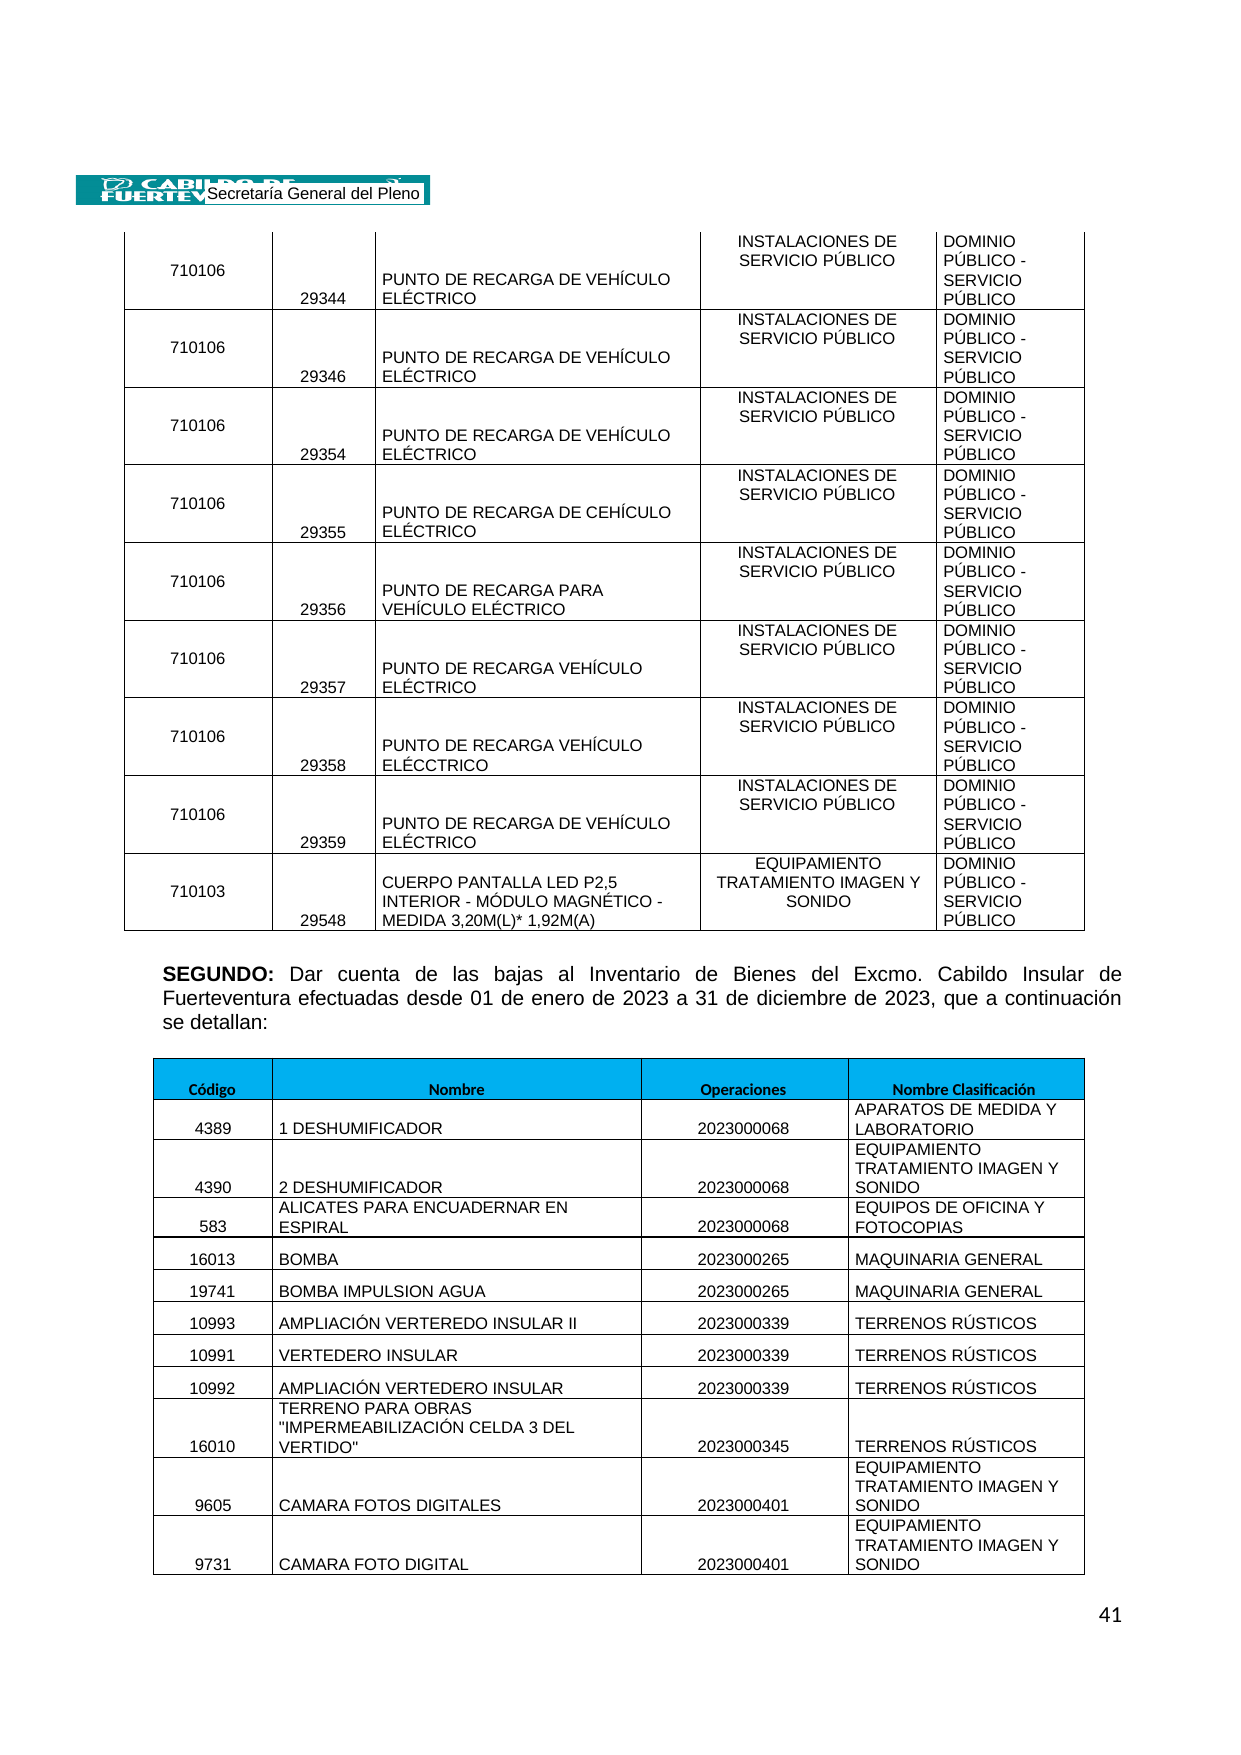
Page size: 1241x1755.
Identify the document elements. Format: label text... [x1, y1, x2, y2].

table_cell DOMINIO PÚBLICO - SERVICIO PÚBLICO [937, 310, 1084, 387]
table_header PUNTO DE RECARGA DE VEHÍCULO ELÉCTRICO [376, 232, 700, 309]
table_header Nombre Clasificación [849, 1059, 1084, 1099]
table_cell 9605 [154, 1458, 272, 1515]
table_cell 2023000339 [642, 1335, 848, 1366]
table_header 710106 [125, 232, 272, 309]
table_cell 2023000068 [642, 1198, 848, 1236]
table_cell EQUIPAMIENTO TRATAMIENTO IMAGEN Y SONIDO [849, 1140, 1084, 1197]
table_cell 2023000068 [642, 1100, 848, 1139]
table_cell INSTALACIONES DE SERVICIO PÚBLICO [701, 543, 936, 620]
table_header INSTALACIONES DE SERVICIO PÚBLICO [701, 232, 936, 309]
table_cell DOMINIO PÚBLICO - SERVICIO PÚBLICO [937, 465, 1084, 542]
table_cell 29548 [273, 854, 375, 930]
table_cell TERRENOS RÚSTICOS [849, 1367, 1084, 1398]
table_cell DOMINIO PÚBLICO - SERVICIO PÚBLICO [937, 543, 1084, 620]
table_cell INSTALACIONES DE SERVICIO PÚBLICO [701, 388, 936, 464]
table_cell EQUIPOS DE OFICINA Y FOTOCOPIAS [849, 1198, 1084, 1236]
table_cell 10993 [154, 1302, 272, 1333]
table_cell PUNTO DE RECARGA VEHÍCULO ELÉCTRICO [376, 621, 700, 697]
table_cell MAQUINARIA GENERAL [849, 1238, 1084, 1269]
table_cell TERRENOS RÚSTICOS [849, 1399, 1084, 1457]
table_cell 2023000265 [642, 1270, 848, 1301]
table_cell INSTALACIONES DE SERVICIO PÚBLICO [701, 621, 936, 697]
table_cell 2 DESHUMIFICADOR [273, 1140, 641, 1197]
table_cell TERRENOS RÚSTICOS [849, 1335, 1084, 1366]
table_cell 710106 [125, 310, 272, 387]
table_cell 29355 [273, 465, 375, 542]
table_cell AMPLIACIÓN VERTEREDO INSULAR II [273, 1302, 641, 1333]
table_cell 16010 [154, 1399, 272, 1457]
table_cell PUNTO DE RECARGA PARA VEHÍCULO ELÉCTRICO [376, 543, 700, 620]
table_cell 2023000265 [642, 1238, 848, 1269]
table_cell TERRENOS RÚSTICOS [849, 1302, 1084, 1333]
table_cell 10992 [154, 1367, 272, 1398]
table_cell 29358 [273, 698, 375, 775]
table_cell 2023000401 [642, 1516, 848, 1574]
table_cell EQUIPAMIENTO TRATAMIENTO IMAGEN Y SONIDO [849, 1516, 1084, 1574]
table_cell INSTALACIONES DE SERVICIO PÚBLICO [701, 698, 936, 775]
picture [75, 175, 431, 205]
table_cell APARATOS DE MEDIDA Y LABORATORIO [849, 1100, 1084, 1139]
text SEGUNDO: Dar cuenta de las bajas al Inventario de Bienes del Excmo. Cabildo Insular de Fuerteventura efectuadas desde 01 de enero de 2023 a 31 de diciembre de 2023, que a continuación se detallan: [162, 961, 1123, 1034]
table_cell 2023000339 [642, 1367, 848, 1398]
table_cell 1 DESHUMIFICADOR [273, 1100, 641, 1139]
table_cell 2023000068 [642, 1140, 848, 1197]
table_cell 710106 [125, 621, 272, 697]
table_cell 2023000401 [642, 1458, 848, 1515]
table_cell PUNTO DE RECARGA DE VEHÍCULO ELÉCTRICO [376, 388, 700, 464]
table_cell 710106 [125, 543, 272, 620]
table_cell AMPLIACIÓN VERTEDERO INSULAR [273, 1367, 641, 1398]
table_cell 710106 [125, 776, 272, 853]
table_cell EQUIPAMIENTO TRATAMIENTO IMAGEN Y SONIDO [849, 1458, 1084, 1515]
table_cell BOMBA [273, 1238, 641, 1269]
table_cell 29356 [273, 543, 375, 620]
table_cell 710106 [125, 698, 272, 775]
table_header 29344 [273, 232, 375, 309]
table_cell VERTEDERO INSULAR [273, 1335, 641, 1366]
table_header Código [154, 1059, 272, 1099]
table_header Nombre [273, 1059, 641, 1099]
table_cell DOMINIO PÚBLICO - SERVICIO PÚBLICO [937, 698, 1084, 775]
table_cell 583 [154, 1198, 272, 1236]
table_cell 29354 [273, 388, 375, 464]
table_cell INSTALACIONES DE SERVICIO PÚBLICO [701, 776, 936, 853]
table_cell MAQUINARIA GENERAL [849, 1270, 1084, 1301]
table_cell DOMINIO PÚBLICO - SERVICIO PÚBLICO [937, 854, 1084, 930]
table_cell 2023000339 [642, 1302, 848, 1333]
table_cell CUERPO PANTALLA LED P2,5 INTERIOR - MÓDULO MAGNÉTICO - MEDIDA 3,20M(L)* 1,92M(A) [376, 854, 700, 930]
table_cell PUNTO DE RECARGA DE VEHÍCULO ELÉCTRICO [376, 310, 700, 387]
table_cell 10991 [154, 1335, 272, 1366]
table_cell 9731 [154, 1516, 272, 1574]
table_cell PUNTO DE RECARGA DE CEHÍCULO ELÉCTRICO [376, 465, 700, 542]
table_cell DOMINIO PÚBLICO - SERVICIO PÚBLICO [937, 388, 1084, 464]
table_cell DOMINIO PÚBLICO - SERVICIO PÚBLICO [937, 776, 1084, 853]
table_cell 2023000345 [642, 1399, 848, 1457]
table_cell 710106 [125, 388, 272, 464]
table_cell INSTALACIONES DE SERVICIO PÚBLICO [701, 310, 936, 387]
table_cell 29359 [273, 776, 375, 853]
table_cell PUNTO DE RECARGA VEHÍCULO ELÉCCTRICO [376, 698, 700, 775]
table_cell TERRENO PARA OBRAS "IMPERMEABILIZACIÓN CELDA 3 DEL VERTIDO" [273, 1399, 641, 1457]
table_cell 4390 [154, 1140, 272, 1197]
table_header DOMINIO PÚBLICO - SERVICIO PÚBLICO [937, 232, 1084, 309]
table_cell 4389 [154, 1100, 272, 1139]
table_cell ALICATES PARA ENCUADERNAR EN ESPIRAL [273, 1198, 641, 1236]
table_cell 710106 [125, 465, 272, 542]
table_cell CAMARA FOTOS DIGITALES [273, 1458, 641, 1515]
table_cell 29357 [273, 621, 375, 697]
table_cell 19741 [154, 1270, 272, 1301]
table_cell DOMINIO PÚBLICO - SERVICIO PÚBLICO [937, 621, 1084, 697]
table_cell PUNTO DE RECARGA DE VEHÍCULO ELÉCTRICO [376, 776, 700, 853]
table_header Operaciones [642, 1059, 848, 1099]
table_cell 16013 [154, 1238, 272, 1269]
table_cell CAMARA FOTO DIGITAL [273, 1516, 641, 1574]
table_cell INSTALACIONES DE SERVICIO PÚBLICO [701, 465, 936, 542]
table_cell BOMBA IMPULSION AGUA [273, 1270, 641, 1301]
table_cell EQUIPAMIENTO TRATAMIENTO IMAGEN Y SONIDO [701, 854, 936, 930]
table_cell 710103 [125, 854, 272, 930]
table_cell 29346 [273, 310, 375, 387]
